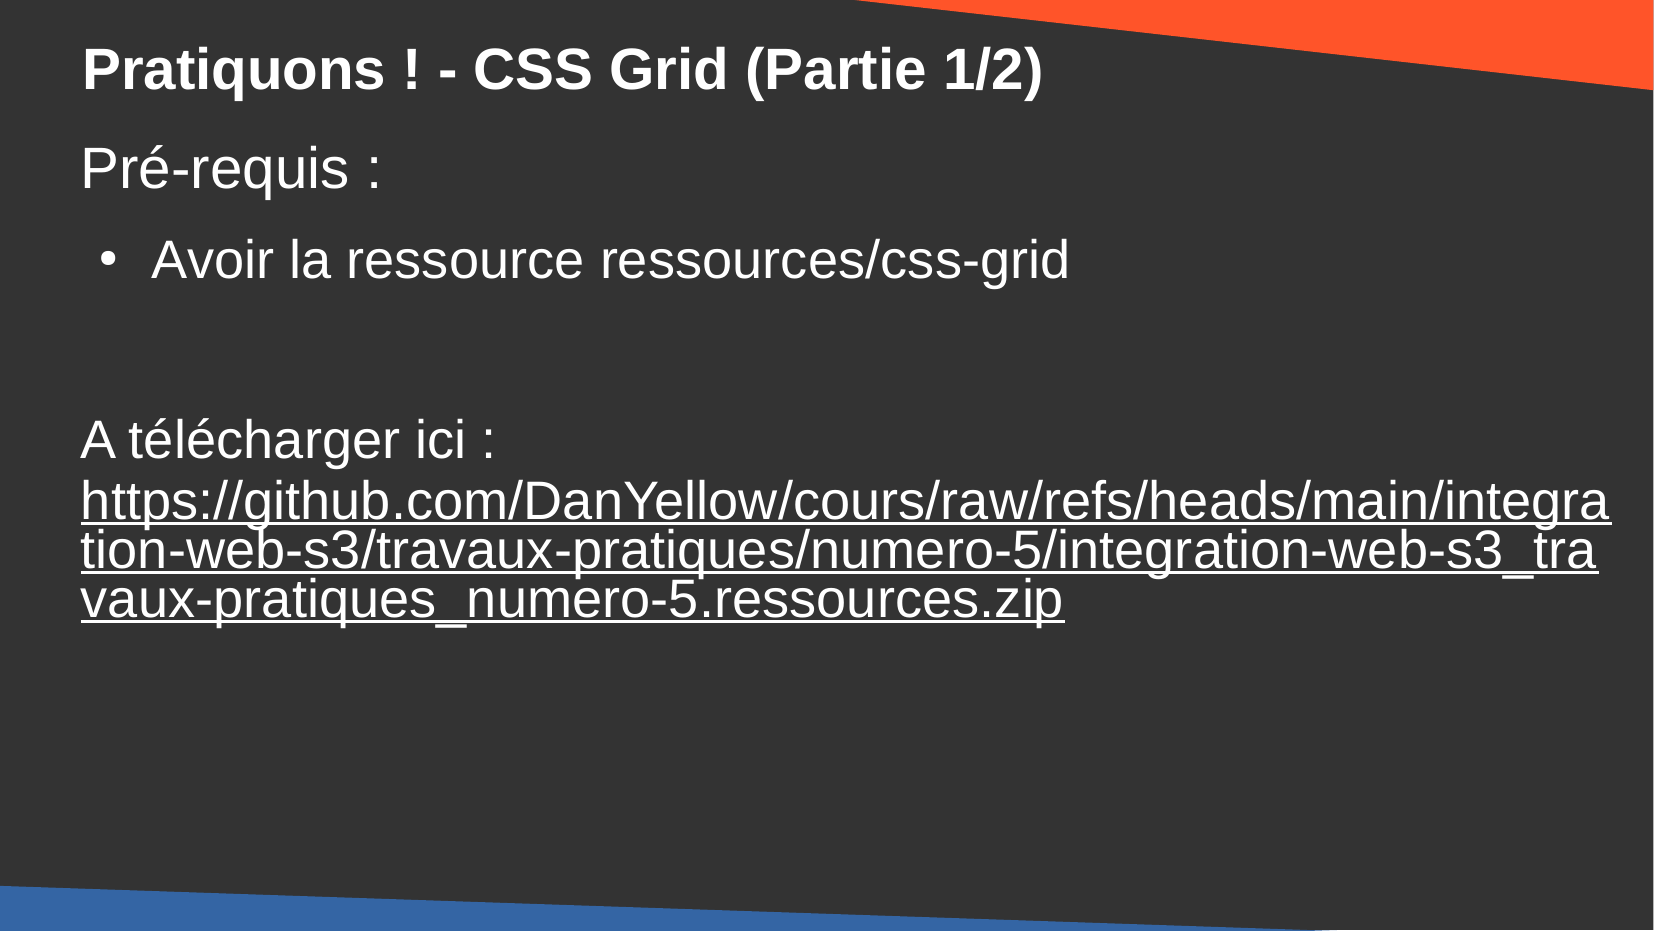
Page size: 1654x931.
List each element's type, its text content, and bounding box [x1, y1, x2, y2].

text_box [854, 0, 1654, 91]
title Pratiquons ! - CSS Grid (Partie 1/2) [82, 37, 1571, 114]
list Pré-requis : Avoir la ressource ressources/css-grid A télécharger ici : https://github.com/DanYellow/cours/raw/refs/heads/main/integration-web-s3/travaux-pratiques/numero-5/integration-web-s3_travaux-pratiques_numero-5.ressources.zip [80, 135, 1620, 721]
text_box [0, 885, 1337, 931]
